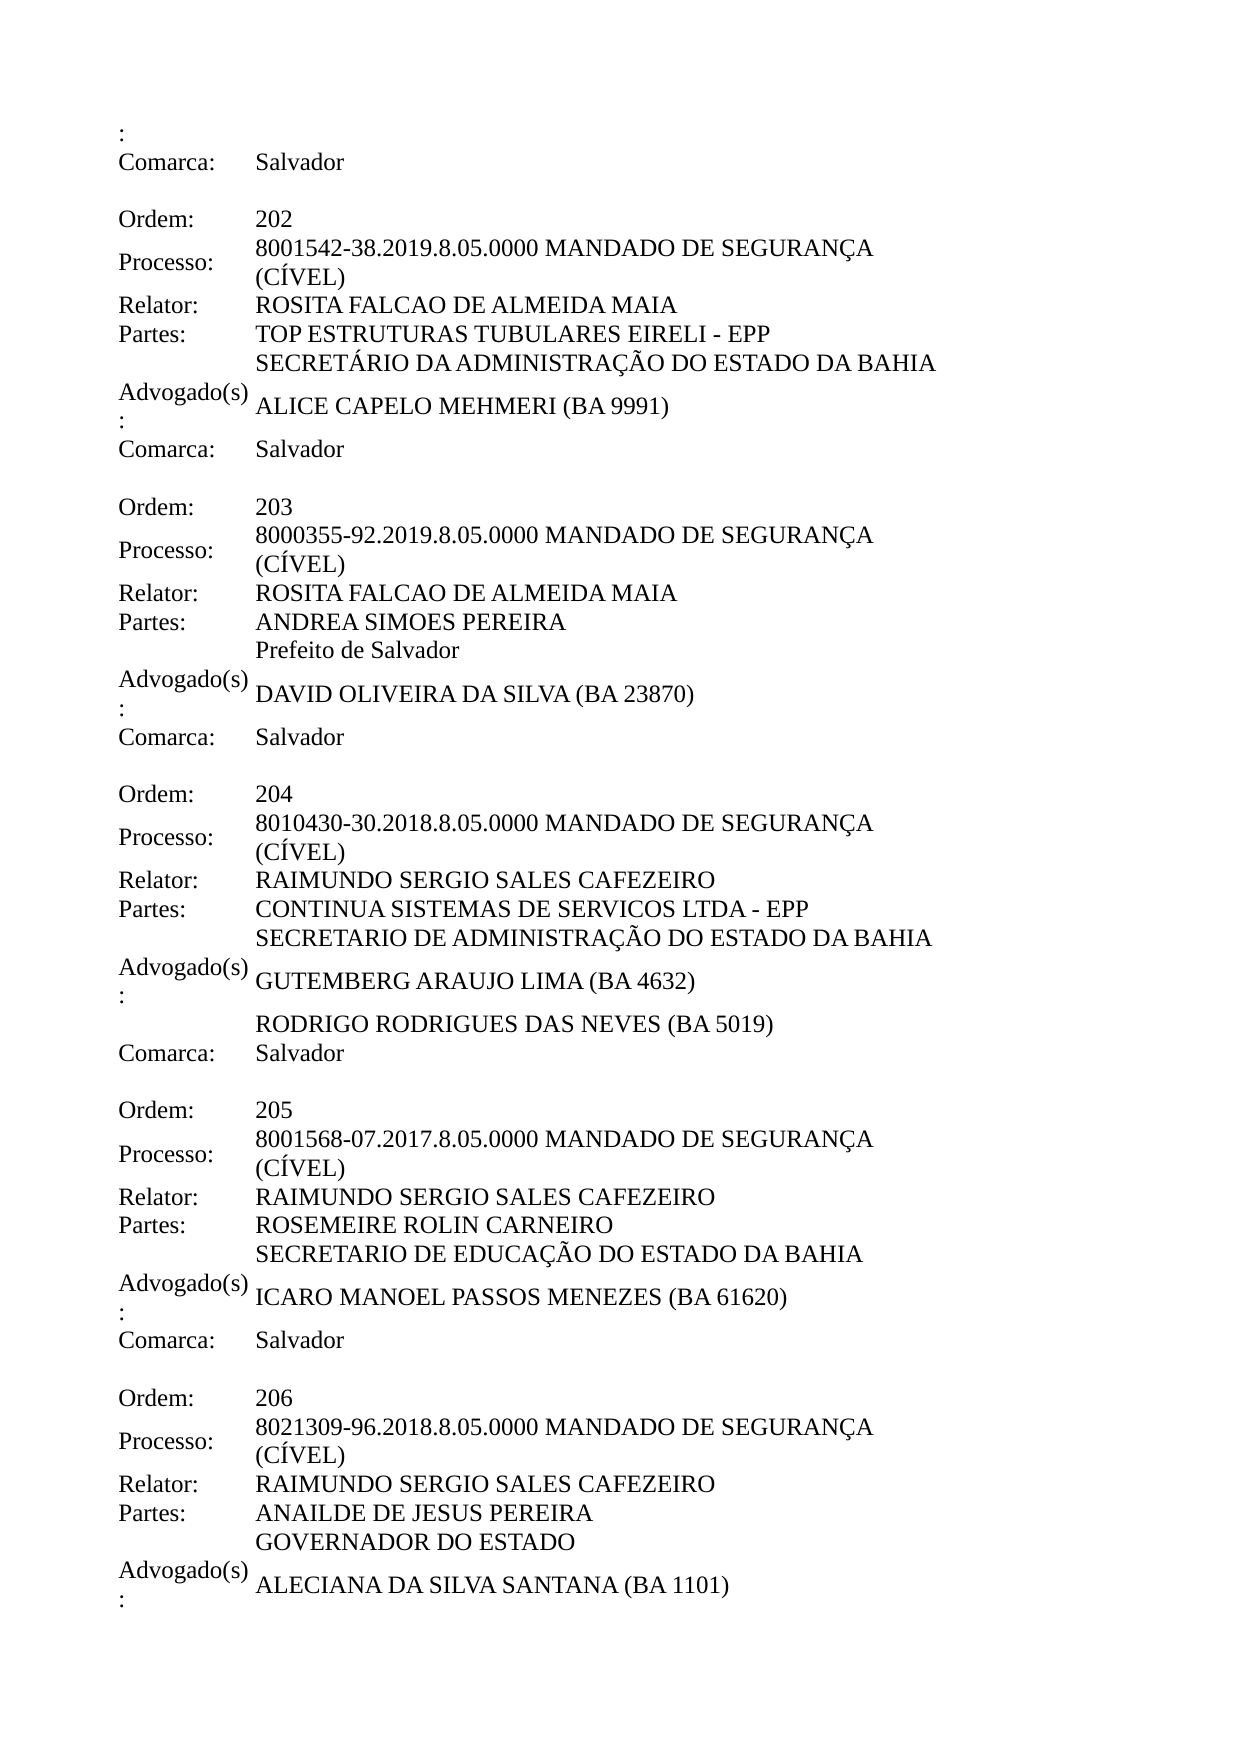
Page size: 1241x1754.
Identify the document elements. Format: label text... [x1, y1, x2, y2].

table_cell [118, 348, 255, 377]
table_cell [118, 1527, 255, 1556]
table_cell SECRETARIO DE ADMINISTRAÇÃO DO ESTADO DA BAHIA [255, 923, 969, 952]
table_cell GOVERNADOR DO ESTADO [255, 1527, 969, 1556]
table_cell Partes: [118, 607, 255, 636]
table_cell Comarca: [118, 722, 255, 751]
table_cell ANDREA SIMOES PEREIRA [255, 607, 969, 636]
table_cell Relator: [118, 866, 255, 894]
table_cell CONTINUA SISTEMAS DE SERVICOS LTDA - EPP [255, 894, 969, 923]
table_header 202 [255, 204, 969, 233]
table_cell Advogado(s): [118, 952, 255, 1009]
table_cell 8001568-07.2017.8.05.0000 MANDADO DE SEGURANÇA (CÍVEL) [255, 1124, 969, 1182]
table_cell 8010430-30.2018.8.05.0000 MANDADO DE SEGURANÇA (CÍVEL) [255, 808, 969, 866]
table_cell [118, 1009, 255, 1038]
table_cell [255, 118, 1006, 147]
table_cell Comarca: [118, 1326, 255, 1354]
table_cell Advogado(s): [118, 377, 255, 434]
table_cell [118, 636, 255, 664]
table_cell ANAILDE DE JESUS PEREIRA [255, 1498, 969, 1527]
table_header Ordem: [118, 204, 255, 233]
table_cell SECRETÁRIO DA ADMINISTRAÇÃO DO ESTADO DA BAHIA [255, 348, 969, 377]
table_cell ROSITA FALCAO DE ALMEIDA MAIA [255, 578, 969, 607]
table_cell Advogado(s): [118, 664, 255, 722]
table_cell DAVID OLIVEIRA DA SILVA (BA 23870) [255, 664, 969, 722]
table_header Ordem: [118, 1096, 255, 1124]
table_cell TOP ESTRUTURAS TUBULARES EIRELI - EPP [255, 319, 969, 348]
table_cell Comarca: [118, 434, 255, 463]
table_cell ICARO MANOEL PASSOS MENEZES (BA 61620) [255, 1268, 969, 1326]
table_cell 8000355-92.2019.8.05.0000 MANDADO DE SEGURANÇA (CÍVEL) [255, 521, 969, 578]
table_header 206 [255, 1383, 969, 1412]
table_cell Processo: [118, 1412, 255, 1469]
table_cell Relator: [118, 1182, 255, 1211]
table_cell Comarca: [118, 1038, 255, 1067]
table_cell Relator: [118, 291, 255, 319]
table_cell Partes: [118, 1211, 255, 1239]
table_cell Salvador [255, 434, 969, 463]
table_header Ordem: [118, 1383, 255, 1412]
table_cell Prefeito de Salvador [255, 636, 969, 664]
table_cell Processo: [118, 233, 255, 291]
table_cell Processo: [118, 808, 255, 866]
table_cell Relator: [118, 1469, 255, 1498]
table_cell ALECIANA DA SILVA SANTANA (BA 1101) [255, 1556, 969, 1613]
table_header 204 [255, 779, 969, 808]
table_cell ALICE CAPELO MEHMERI (BA 9991) [255, 377, 969, 434]
table_cell : [118, 118, 255, 147]
table_header 203 [255, 492, 969, 521]
table_cell RAIMUNDO SERGIO SALES CAFEZEIRO [255, 866, 969, 894]
table_cell Salvador [255, 1326, 969, 1354]
table_cell Advogado(s): [118, 1268, 255, 1326]
table_cell Salvador [255, 722, 969, 751]
table_cell Processo: [118, 521, 255, 578]
table_cell RAIMUNDO SERGIO SALES CAFEZEIRO [255, 1182, 969, 1211]
table_cell Relator: [118, 578, 255, 607]
table_cell RODRIGO RODRIGUES DAS NEVES (BA 5019) [255, 1009, 969, 1038]
table_cell 8001542-38.2019.8.05.0000 MANDADO DE SEGURANÇA (CÍVEL) [255, 233, 969, 291]
table_header Ordem: [118, 779, 255, 808]
table_cell [118, 1239, 255, 1268]
table_cell ROSEMEIRE ROLIN CARNEIRO [255, 1211, 969, 1239]
table_cell [118, 923, 255, 952]
table_cell Partes: [118, 1498, 255, 1527]
table_cell Advogado(s): [118, 1556, 255, 1613]
table_cell Partes: [118, 894, 255, 923]
table_cell RAIMUNDO SERGIO SALES CAFEZEIRO [255, 1469, 969, 1498]
table_cell 8021309-96.2018.8.05.0000 MANDADO DE SEGURANÇA (CÍVEL) [255, 1412, 969, 1469]
table_header Ordem: [118, 492, 255, 521]
table_cell Comarca: [118, 147, 255, 176]
table_cell Salvador [255, 1038, 969, 1067]
table_header 205 [255, 1096, 969, 1124]
table_cell Salvador [255, 147, 1006, 176]
table_cell GUTEMBERG ARAUJO LIMA (BA 4632) [255, 952, 969, 1009]
table_cell SECRETARIO DE EDUCAÇÃO DO ESTADO DA BAHIA [255, 1239, 969, 1268]
table_cell Processo: [118, 1124, 255, 1182]
table_cell Partes: [118, 319, 255, 348]
table_cell ROSITA FALCAO DE ALMEIDA MAIA [255, 291, 969, 319]
